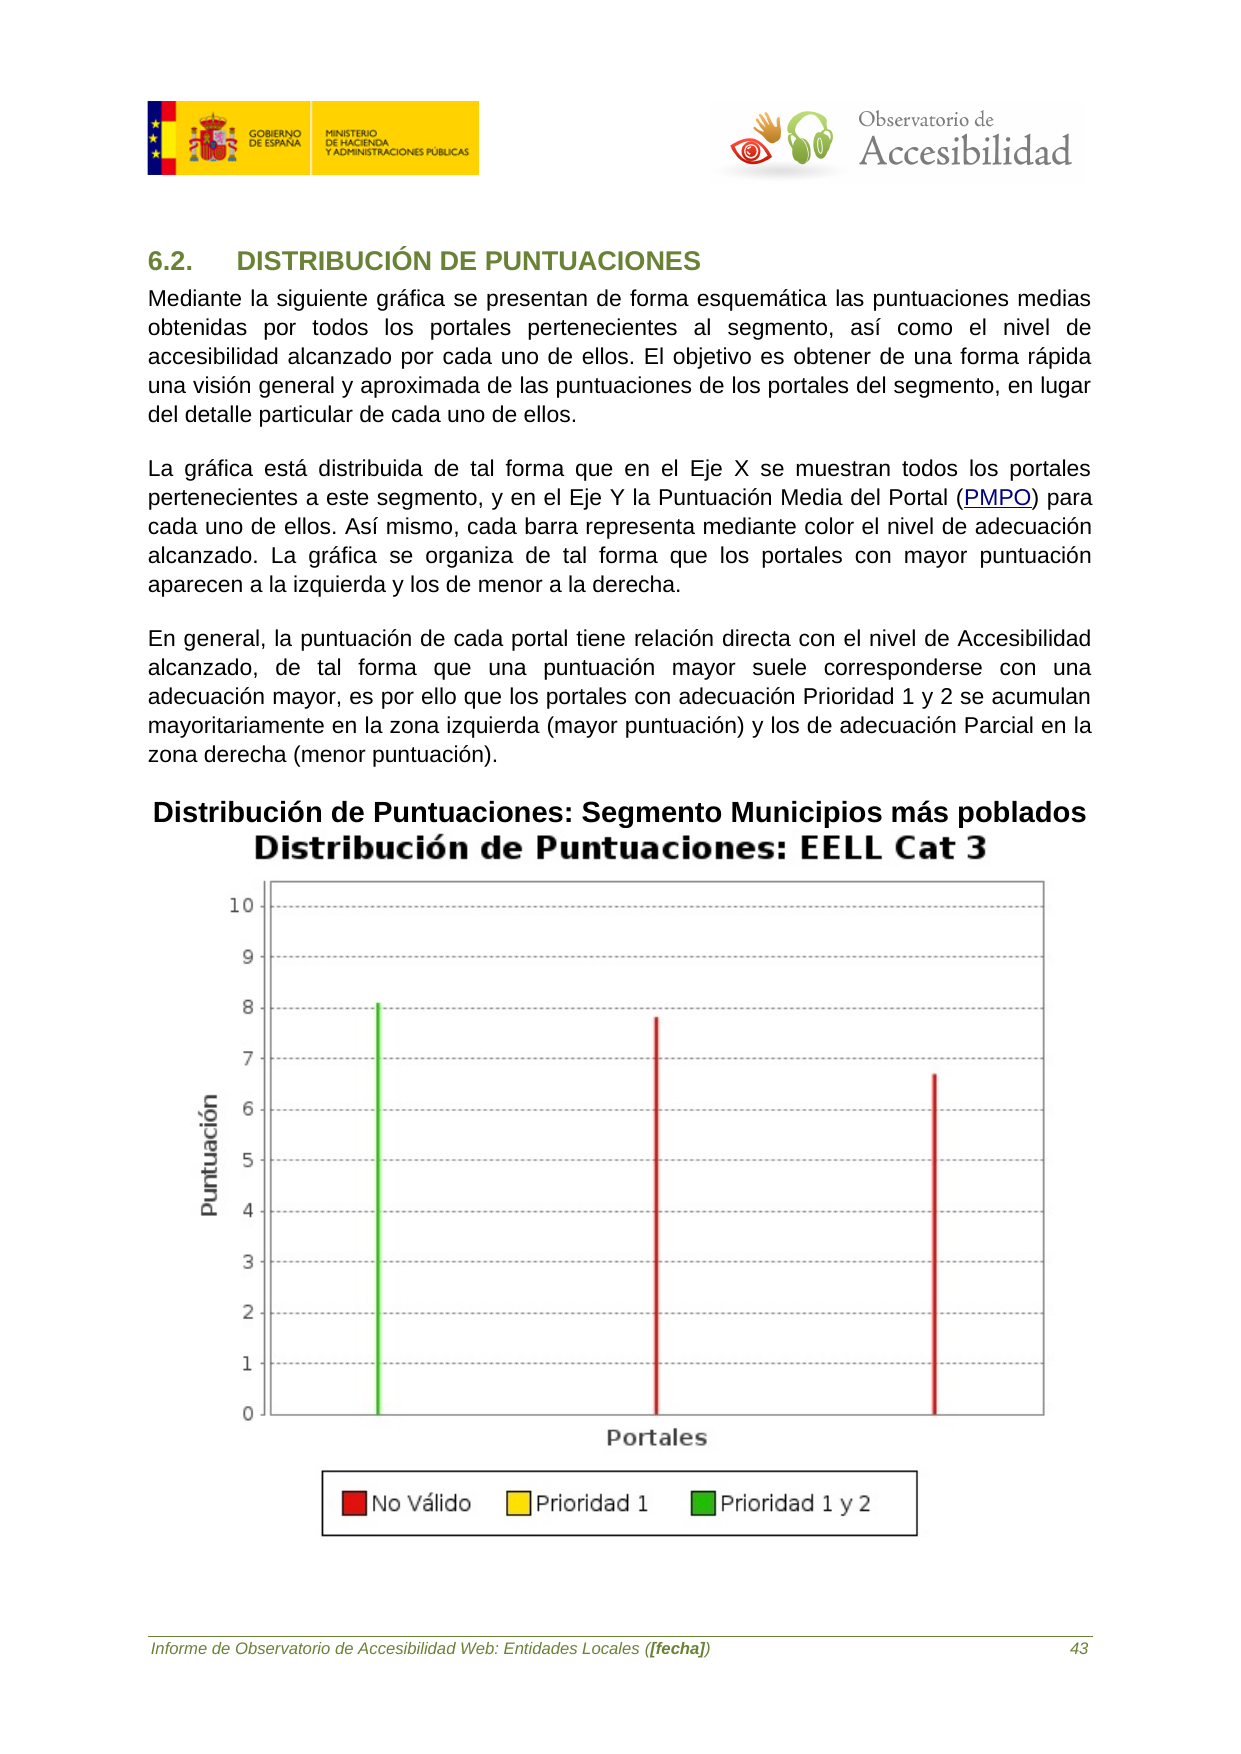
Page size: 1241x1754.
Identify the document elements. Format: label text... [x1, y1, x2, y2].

text Distribución de Puntuaciones: Segmento Municipios más poblados [148, 795, 1092, 828]
text Mediante la siguiente gráfica se presentan de forma esquemática las puntuaciones medias obtenidas por todos los portales pertenecientes al segmento, así como el nivel de accesibilidad alcanzado por cada uno de ellos. El objetivo es obtener de una forma rápida una visión general y aproximada de las puntuaciones de los portales del segmento, en lugar del detalle particular de cada uno de ellos. [148, 285, 1092, 427]
subtitle Distribución de puntuaciones [148, 245, 1092, 276]
picture [147, 101, 479, 175]
picture [710, 102, 1086, 185]
text En general, la puntuación de cada portal tiene relación directa con el nivel de Accesibilidad alcanzado, de tal forma que una puntuación mayor suele corresponderse con una adecuación mayor, es por ello que los portales con adecuación Prioridad 1 y 2 se acumulan mayoritariamente en la zona izquierda (mayor puntuación) y los de adecuación Parcial en la zona derecha (menor puntuación). [148, 625, 1092, 767]
text La gráfica está distribuida de tal forma que en el Eje X se muestran todos los portales pertenecientes a este segmento, y en el Eje Y la Puntuación Media del Portal (PMPO) para cada uno de ellos. Así mismo, cada barra representa mediante color el nivel de adecuación alcanzado. La gráfica se organiza de tal forma que los portales con mayor puntuación aparecen a la izquierda y los de menor a la derecha. [148, 455, 1092, 597]
picture [178, 828, 1062, 1538]
